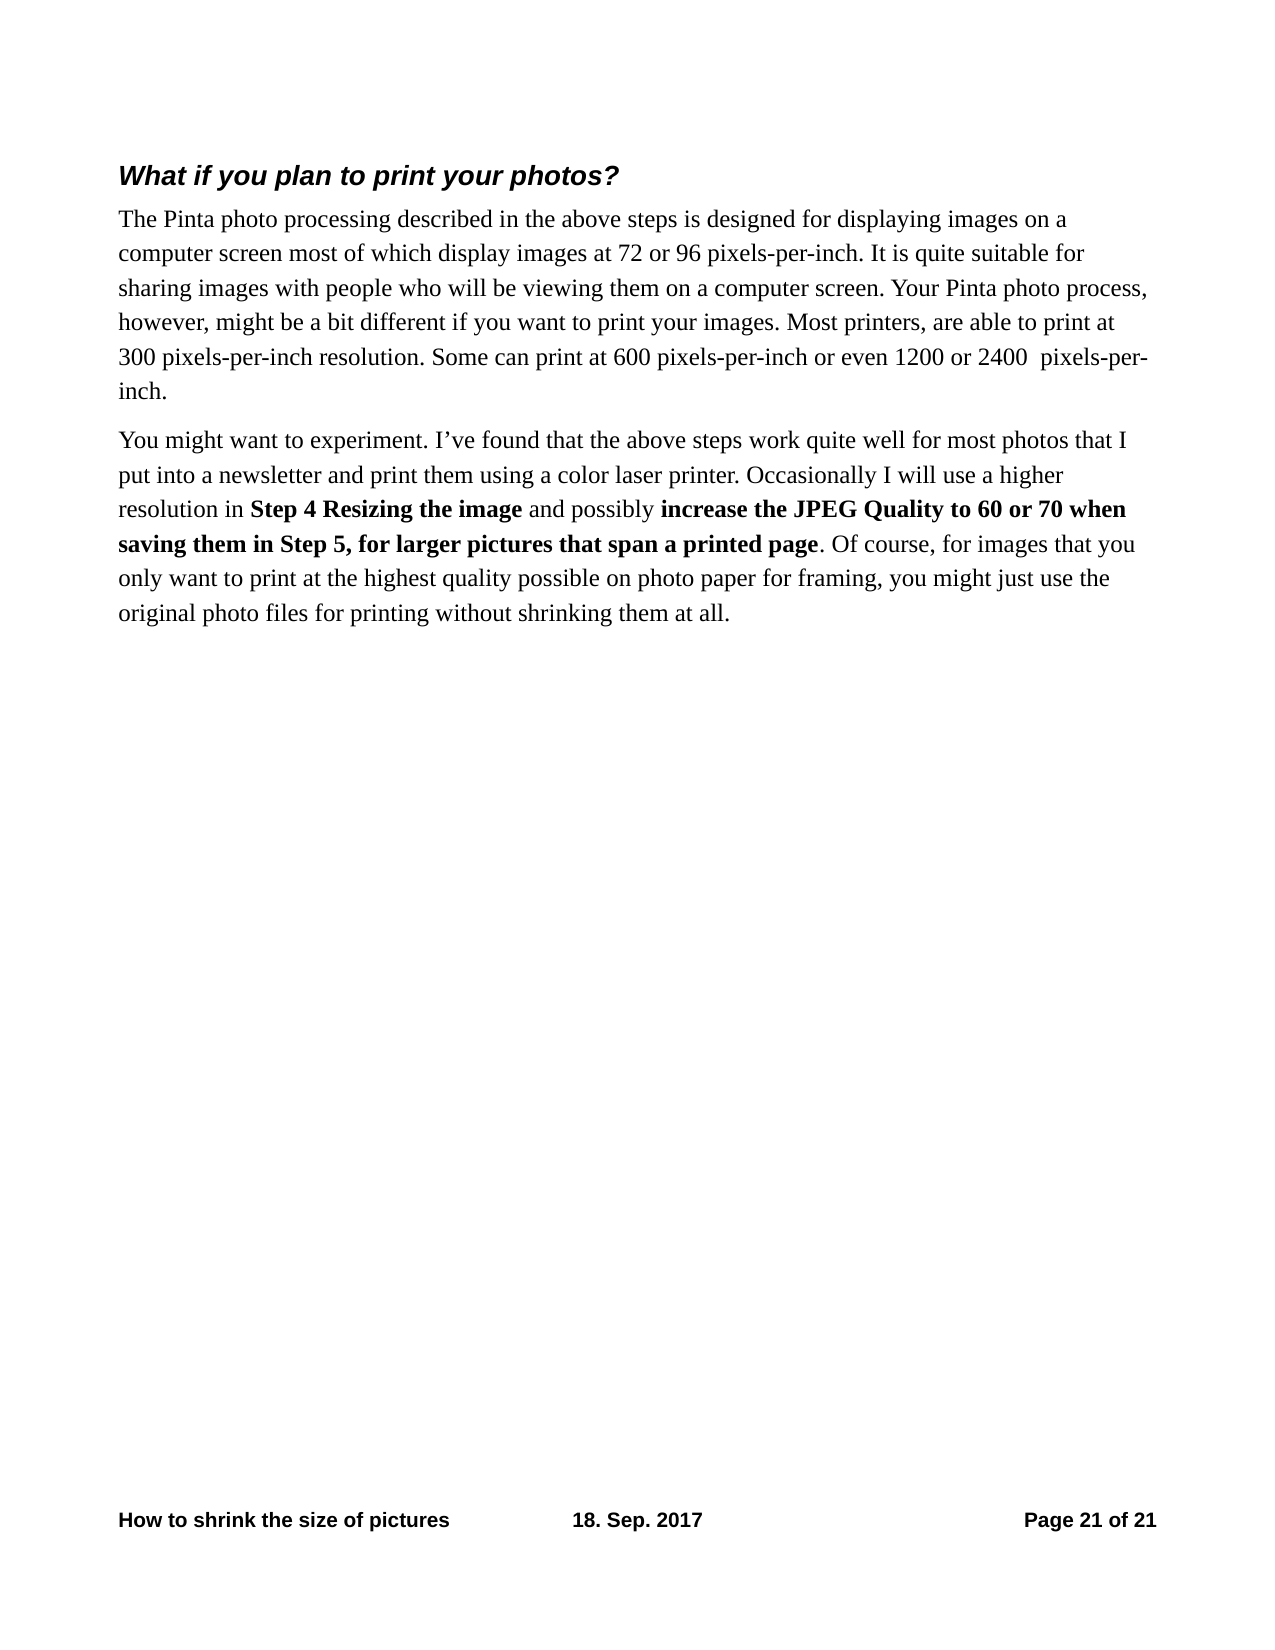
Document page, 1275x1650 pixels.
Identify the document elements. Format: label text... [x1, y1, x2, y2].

text The Pinta photo processing described in the above steps is designed for displaying images on a computer screen most of which display images at 72 or 96 pixels-per-inch. It is quite suitable for sharing images with people who will be viewing them on a computer screen. Your Pinta photo process, however, might be a bit different if you want to print your images. Most printers, are able to print at 300 pixels-per-inch resolution. Some can print at 600 pixels-per-inch or even 1200 or 2400 pixels-per-inch. [118, 204, 1157, 405]
text You might want to experiment. I’ve found that the above steps work quite well for most photos that I put into a newsletter and print them using a color laser printer. Occasionally I will use a higher resolution in Step 4 Resizing the image and possibly increase the JPEG Quality to 60 or 70 when saving them in Step 5, for larger pictures that span a printed page. Of course, for images that you only want to print at the highest quality possible on photo paper for framing, you might just use the original photo files for printing without shrinking them at all. [118, 425, 1157, 626]
subtitle What if you plan to print your photos? [118, 159, 1157, 191]
